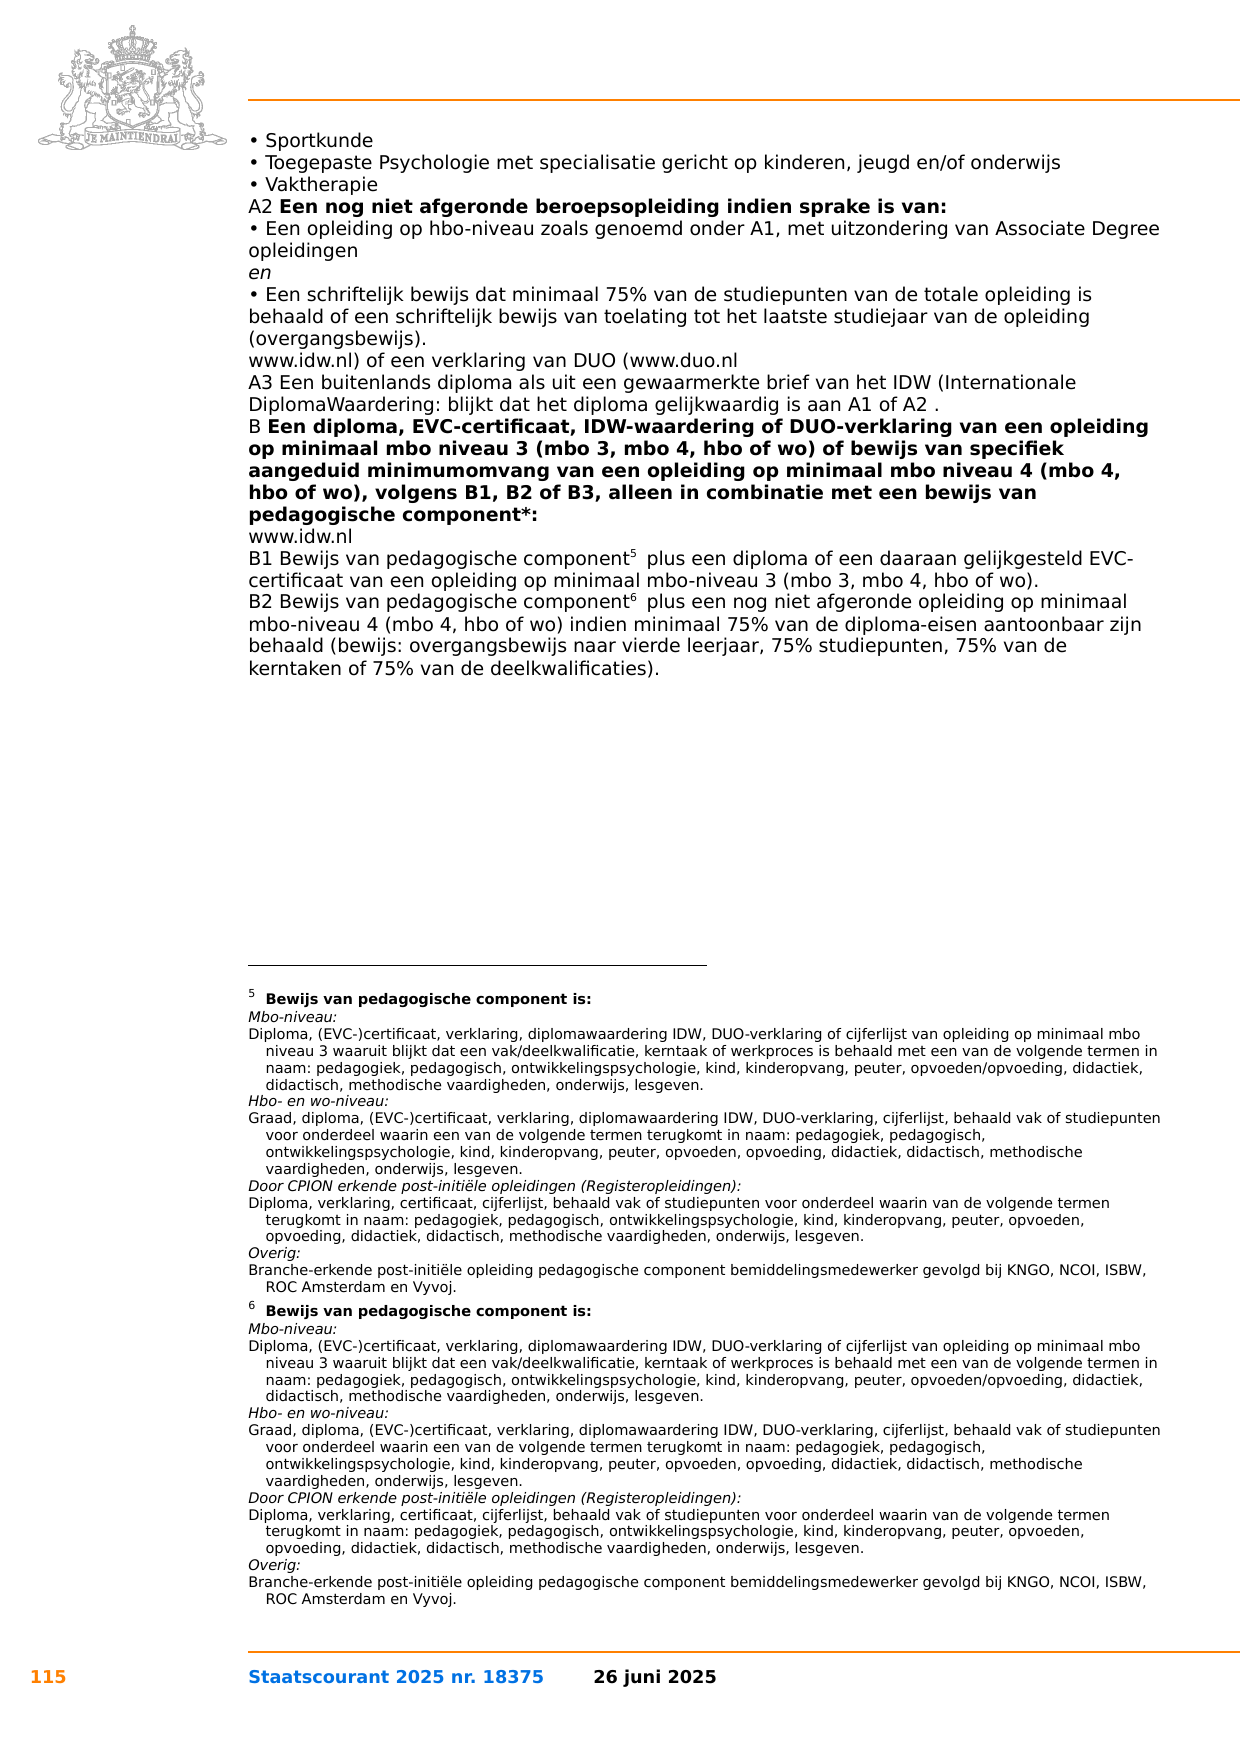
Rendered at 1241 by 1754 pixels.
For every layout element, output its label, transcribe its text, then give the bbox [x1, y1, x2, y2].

text • Een opleiding op hbo-niveau zoals genoemd onder A1, met uitzondering van Associate Degree opleidingen [248, 218, 1163, 262]
text Mbo-niveau: [248, 1321, 1163, 1338]
text Overig: [248, 1245, 1163, 1262]
text Branche-erkende post-initiële opleiding pedagogische component bemiddelingsmedewerker gevolgd bij KNGO, NCOI, ISBW, ROC Amsterdam en Vyvoj. [248, 1262, 1163, 1296]
text en [248, 262, 1163, 284]
text Diploma, (EVC-)certificaat, verklaring, diplomawaardering IDW, DUO-verklaring of cijferlijst van opleiding op minimaal mbo niveau 3 waaruit blijkt dat een vak/deelkwalificatie, kerntaak of werkproces is behaald met een van de volgende termen in naam: pedagogiek, pedagogisch, ontwikkelingspsychologie, kind, kinderopvang, peuter, opvoeden/opvoeding, didactiek, didactisch, methodische vaardigheden, onderwijs, lesgeven. [248, 1026, 1163, 1093]
text • Sportkunde [248, 130, 1163, 152]
text Door CPION erkende post-initiële opleidingen (Registeropleidingen): [248, 1178, 1163, 1195]
text Graad, diploma, (EVC-)certificaat, verklaring, diplomawaardering IDW, DUO-verklaring, cijferlijst, behaald vak of studiepunten voor onderdeel waarin een van de volgende termen terugkomt in naam: pedagogiek, pedagogisch, ontwikkelingspsychologie, kind, kinderopvang, peuter, opvoeden, opvoeding, didactiek, didactisch, methodische vaardigheden, onderwijs, lesgeven. [248, 1110, 1163, 1178]
text • Een schriftelijk bewijs dat minimaal 75% van de studiepunten van de totale opleiding is behaald of een schriftelijk bewijs van toelating tot het laatste studiejaar van de opleiding (overgangsbewijs). [248, 284, 1163, 350]
text www.idw.nl) of een verklaring van DUO (www.duo.nl [248, 350, 1163, 372]
text www.idw.nl [248, 526, 1163, 547]
text • Vaktherapie [248, 174, 1163, 196]
text B1 Bewijs van pedagogische component plus een diploma of een daaraan gelijkgesteld EVC-certificaat van een opleiding op minimaal mbo-niveau 3 (mbo 3, mbo 4, hbo of wo). [248, 547, 1163, 591]
text B2 Bewijs van pedagogische component plus een nog niet afgeronde opleiding op minimaal mbo-niveau 4 (mbo 4, hbo of wo) indien minimaal 75% van de diploma-eisen aantoonbaar zijn behaald (bewijs: overgangsbewijs naar vierde leerjaar, 75% studiepunten, 75% van de kerntaken of 75% van de deelkwalificaties). [248, 591, 1163, 679]
text Branche-erkende post-initiële opleiding pedagogische component bemiddelingsmedewerker gevolgd bij KNGO, NCOI, ISBW, ROC Amsterdam en Vyvoj. [248, 1574, 1163, 1608]
text Diploma, verklaring, certificaat, cijferlijst, behaald vak of studiepunten voor onderdeel waarin van de volgende termen terugkomt in naam: pedagogiek, pedagogisch, ontwikkelingspsychologie, kind, kinderopvang, peuter, opvoeden, opvoeding, didactiek, didactisch, methodische vaardigheden, onderwijs, lesgeven. [248, 1507, 1163, 1557]
text Overig: [248, 1557, 1163, 1574]
text Bewijs van pedagogische component is: [248, 1299, 1163, 1321]
text A2 Een nog niet afgeronde beroepsopleiding indien sprake is van: [248, 196, 1163, 218]
text Hbo- en wo-niveau: [248, 1405, 1163, 1422]
text Diploma, verklaring, certificaat, cijferlijst, behaald vak of studiepunten voor onderdeel waarin van de volgende termen terugkomt in naam: pedagogiek, pedagogisch, ontwikkelingspsychologie, kind, kinderopvang, peuter, opvoeden, opvoeding, didactiek, didactisch, methodische vaardigheden, onderwijs, lesgeven. [248, 1195, 1163, 1245]
text Bewijs van pedagogische component is: [248, 987, 1163, 1009]
text Mbo-niveau: [248, 1009, 1163, 1026]
text Hbo- en wo-niveau: [248, 1093, 1163, 1110]
text A3 Een buitenlands diploma als uit een gewaarmerkte brief van het IDW (Internationale DiplomaWaardering: blijkt dat het diploma gelijkwaardig is aan A1 of A2 . [248, 372, 1163, 416]
picture [38, 25, 227, 150]
text Graad, diploma, (EVC-)certificaat, verklaring, diplomawaardering IDW, DUO-verklaring, cijferlijst, behaald vak of studiepunten voor onderdeel waarin een van de volgende termen terugkomt in naam: pedagogiek, pedagogisch, ontwikkelingspsychologie, kind, kinderopvang, peuter, opvoeden, opvoeding, didactiek, didactisch, methodische vaardigheden, onderwijs, lesgeven. [248, 1422, 1163, 1490]
text B Een diploma, EVC-certificaat, IDW-waardering of DUO-verklaring van een opleiding op minimaal mbo niveau 3 (mbo 3, mbo 4, hbo of wo) of bewijs van specifiek aangeduid minimumomvang van een opleiding op minimaal mbo niveau 4 (mbo 4, hbo of wo), volgens B1, B2 of B3, alleen in combinatie met een bewijs van pedagogische component*: [248, 416, 1163, 526]
text Door CPION erkende post-initiële opleidingen (Registeropleidingen): [248, 1490, 1163, 1507]
text Diploma, (EVC-)certificaat, verklaring, diplomawaardering IDW, DUO-verklaring of cijferlijst van opleiding op minimaal mbo niveau 3 waaruit blijkt dat een vak/deelkwalificatie, kerntaak of werkproces is behaald met een van de volgende termen in naam: pedagogiek, pedagogisch, ontwikkelingspsychologie, kind, kinderopvang, peuter, opvoeden/opvoeding, didactiek, didactisch, methodische vaardigheden, onderwijs, lesgeven. [248, 1338, 1163, 1405]
text • Toegepaste Psychologie met specialisatie gericht op kinderen, jeugd en/of onderwijs [248, 152, 1163, 174]
